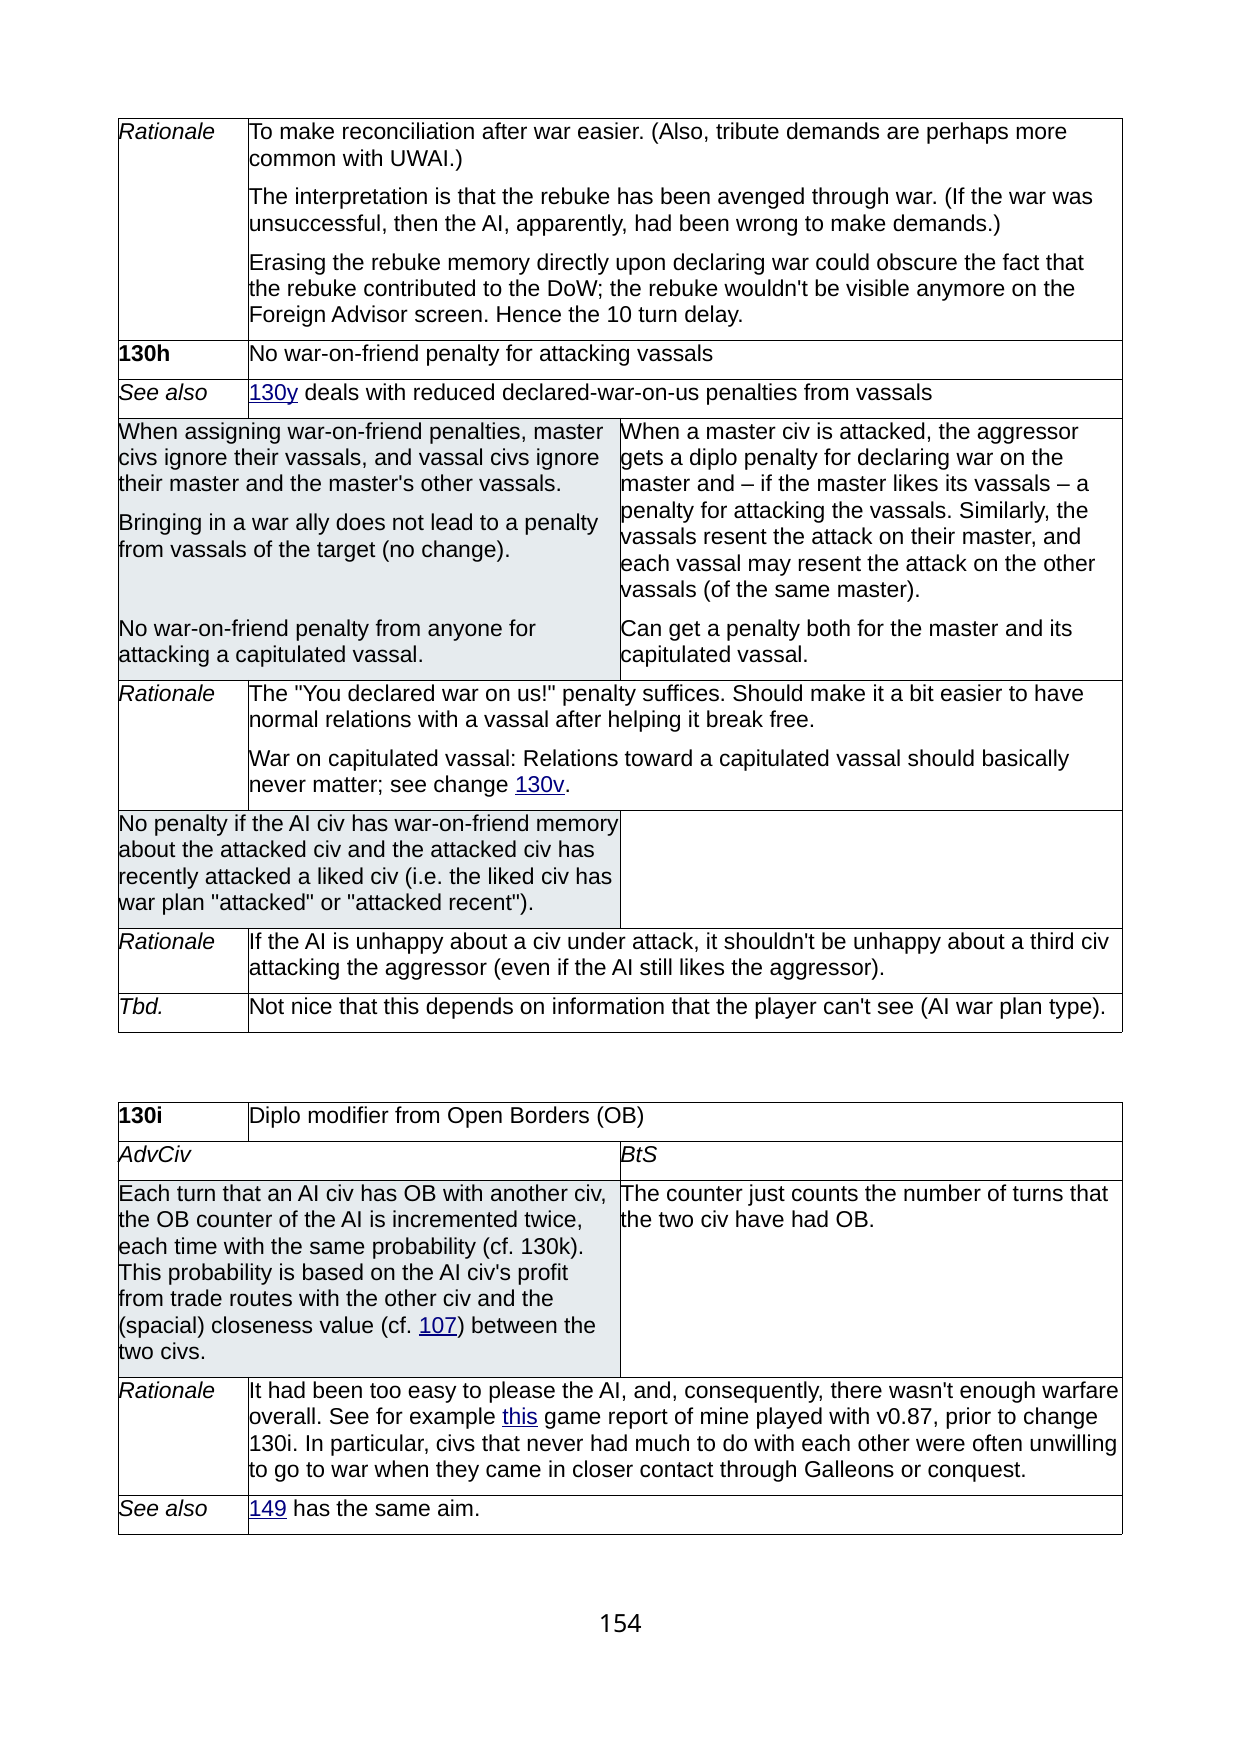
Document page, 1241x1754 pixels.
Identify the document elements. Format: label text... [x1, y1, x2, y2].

table_cell Rationale [119, 929, 248, 993]
table_header Diplo modifier from Open Borders (OB) [249, 1103, 1122, 1141]
table_cell It had been too easy to please the AI, and, consequently, there wasn't enough warfare overall. See for example this game report of mine played with v0.87, prior to change 130i. In particular, civs that never had much to do with each other were often unwilling to go to war when they came in closer contact through Galleons or conquest. [249, 1378, 1122, 1495]
table_cell To make reconciliation after war easier. (Also, tribute demands are perhaps more common with UWAI.) The interpretation is that the rebuke has been avenged through war. (If the war was unsuccessful, then the AI, apparently, had been wrong to make demands.) Erasing the rebuke memory directly upon declaring war could obscure the fact that the rebuke contributed to the DoW; the rebuke wouldn't be visible anymore on the Foreign Advisor screen. Hence the 10 turn delay. [249, 119, 1122, 340]
table_cell No war-on-friend penalty for attacking vassals [249, 341, 1122, 379]
table_cell The counter just counts the number of turns that the two civ have had OB. [621, 1181, 1122, 1377]
table_cell Not nice that this depends on information that the player can't see (AI war plan type). [249, 994, 1122, 1032]
table_cell When a master civ is attacked, the aggressor gets a diplo penalty for declaring war on the master and – if the master likes its vassals – a penalty for attacking the vassals. Similarly, the vassals resent the attack on their master, and each vassal may resent the attack on the other vassals (of the same master). Can get a penalty both for the master and its capitulated vassal. [621, 419, 1122, 680]
table_cell No penalty if the AI civ has war-on-friend memory about the attacked civ and the attacked civ has recently attacked a liked civ (i.e. the liked civ has war plan "attacked" or "attacked recent"). [119, 811, 620, 928]
table_header 130i [119, 1103, 248, 1141]
table_cell 149 has the same aim. [249, 1496, 1122, 1533]
table_cell If the AI is unhappy about a civ under attack, it shouldn't be unhappy about a third civ attacking the aggressor (even if the AI still likes the aggressor). [249, 929, 1122, 993]
table_cell BtS [621, 1142, 1122, 1180]
table_cell When assigning war-on-friend penalties, master civs ignore their vassals, and vassal civs ignore their master and the master's other vassals. Bringing in a war ally does not lead to a penalty from vassals of the target (no change). No war-on-friend penalty from anyone for attacking a capitulated vassal. [119, 419, 620, 680]
table_cell Tbd. [119, 994, 248, 1032]
table_cell 130h [119, 341, 248, 379]
table_cell Rationale [119, 119, 248, 340]
table_cell The "You declared war on us!" penalty suffices. Should make it a bit easier to have normal relations with a vassal after helping it break free. War on capitulated vassal: Relations toward a capitulated vassal should basically never matter; see change 130v. [249, 681, 1122, 810]
table_cell Rationale [119, 681, 248, 810]
table_cell Each turn that an AI civ has OB with another civ, the OB counter of the AI is incremented twice, each time with the same probability (cf. 130k). This probability is based on the AI civ's profit from trade routes with the other civ and the (spacial) closeness value (cf. 107) between the two civs. [119, 1181, 620, 1377]
table_cell [621, 811, 1122, 928]
table_cell Rationale [119, 1378, 248, 1495]
table_cell AdvCiv [119, 1142, 620, 1180]
table_cell See also [119, 380, 248, 418]
table_cell See also [119, 1496, 248, 1533]
table_cell 130y deals with reduced declared-war-on-us penalties from vassals [249, 380, 1122, 418]
